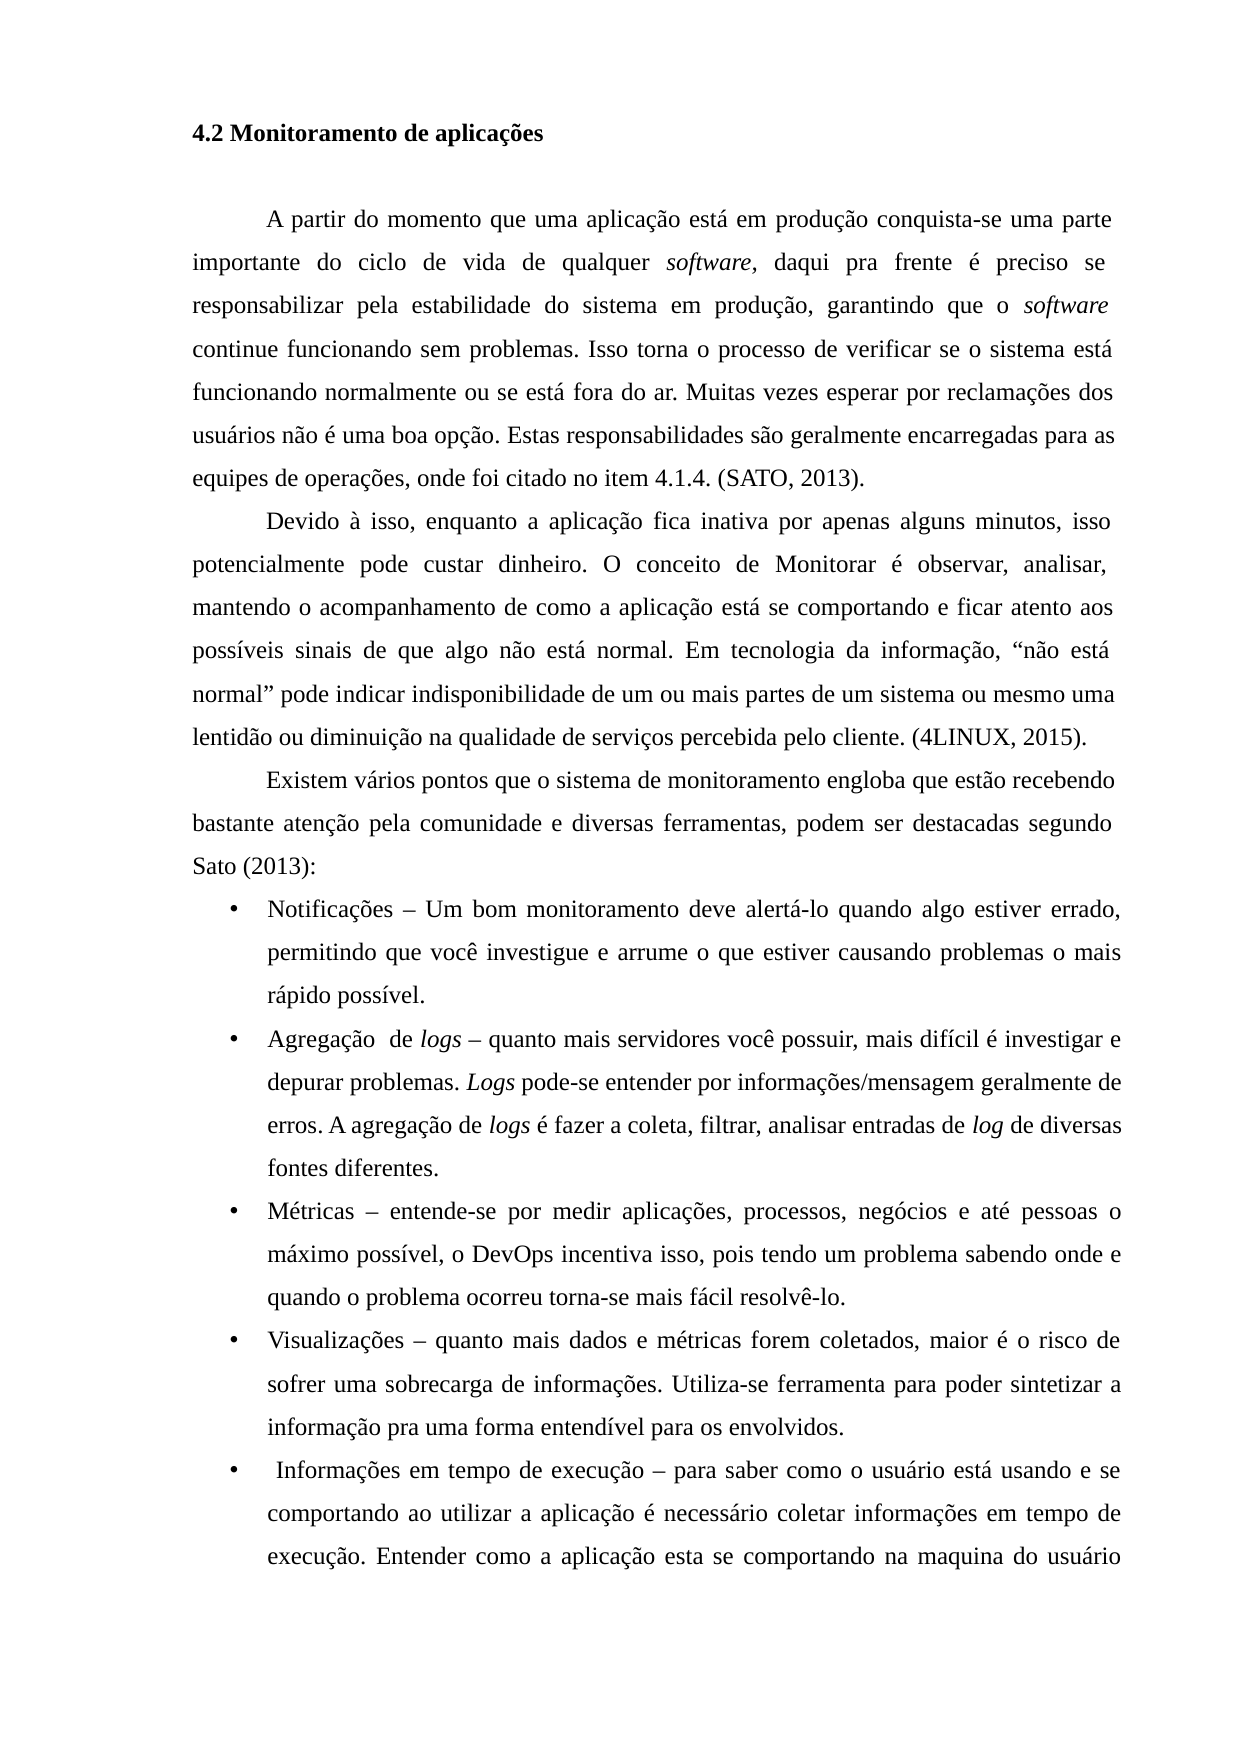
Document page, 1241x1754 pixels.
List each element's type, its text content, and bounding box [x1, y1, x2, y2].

list Visualizações – quanto mais dados e métricas forem coletados, maior é o risco de sofrer uma sobrecarga de informações. Utiliza-se ferramenta para poder sintetizar a informação pra uma forma entendível para os envolvidos. [229, 1326, 1122, 1441]
text A partir do momento que uma aplicação está em produção conquista-se uma parte importante do ciclo de vida de qualquer software, daqui pra frente é preciso se responsabilizar pela estabilidade do sistema em produção, garantindo que o software continue funcionando sem problemas. Isso torna o processo de verificar se o sistema está funcionando normalmente ou se está fora do ar. Muitas vezes esperar por reclamações dos usuários não é uma boa opção. Estas responsabilidades são geralmente encarregadas para as equipes de operações, onde foi citado no item 4.1.4. (SATO, 2013). [118, 204, 1122, 492]
list Agregação de logs – quanto mais servidores você possuir, mais difícil é investigar e depurar problemas. Logs pode-se entender por informações/mensagem geralmente de erros. A agregação de logs é fazer a coleta, filtrar, analisar entradas de log de diversas fontes diferentes. [229, 1024, 1122, 1182]
list Notificações – Um bom monitoramento deve alertá-lo quando algo estiver errado, permitindo que você investigue e arrume o que estiver causando problemas o mais rápido possível. [229, 894, 1122, 1009]
list Informações em tempo de execução – para saber como o usuário está usando e se comportando ao utilizar a aplicação é necessário coletar informações em tempo de execução. Entender como a aplicação esta se comportando na maquina do usuário [229, 1455, 1122, 1570]
text 4.2 Monitoramento de aplicações [118, 118, 1122, 147]
text Existem vários pontos que o sistema de monitoramento engloba que estão recebendo bastante atenção pela comunidade e diversas ferramentas, podem ser destacadas segundo Sato (2013): [118, 765, 1122, 880]
text Devido à isso, enquanto a aplicação fica inativa por apenas alguns minutos, isso potencialmente pode custar dinheiro. O conceito de Monitorar é observar, analisar, mantendo o acompanhamento de como a aplicação está se comportando e ficar atento aos possíveis sinais de que algo não está normal. Em tecnologia da informação, “não está normal” pode indicar indisponibilidade de um ou mais partes de um sistema ou mesmo uma lentidão ou diminuição na qualidade de serviços percebida pelo cliente. (4LINUX, 2015). [118, 506, 1122, 751]
list Métricas – entende-se por medir aplicações, processos, negócios e até pessoas o máximo possível, o DevOps incentiva isso, pois tendo um problema sabendo onde e quando o problema ocorreu torna-se mais fácil resolvê-lo. [229, 1196, 1122, 1311]
